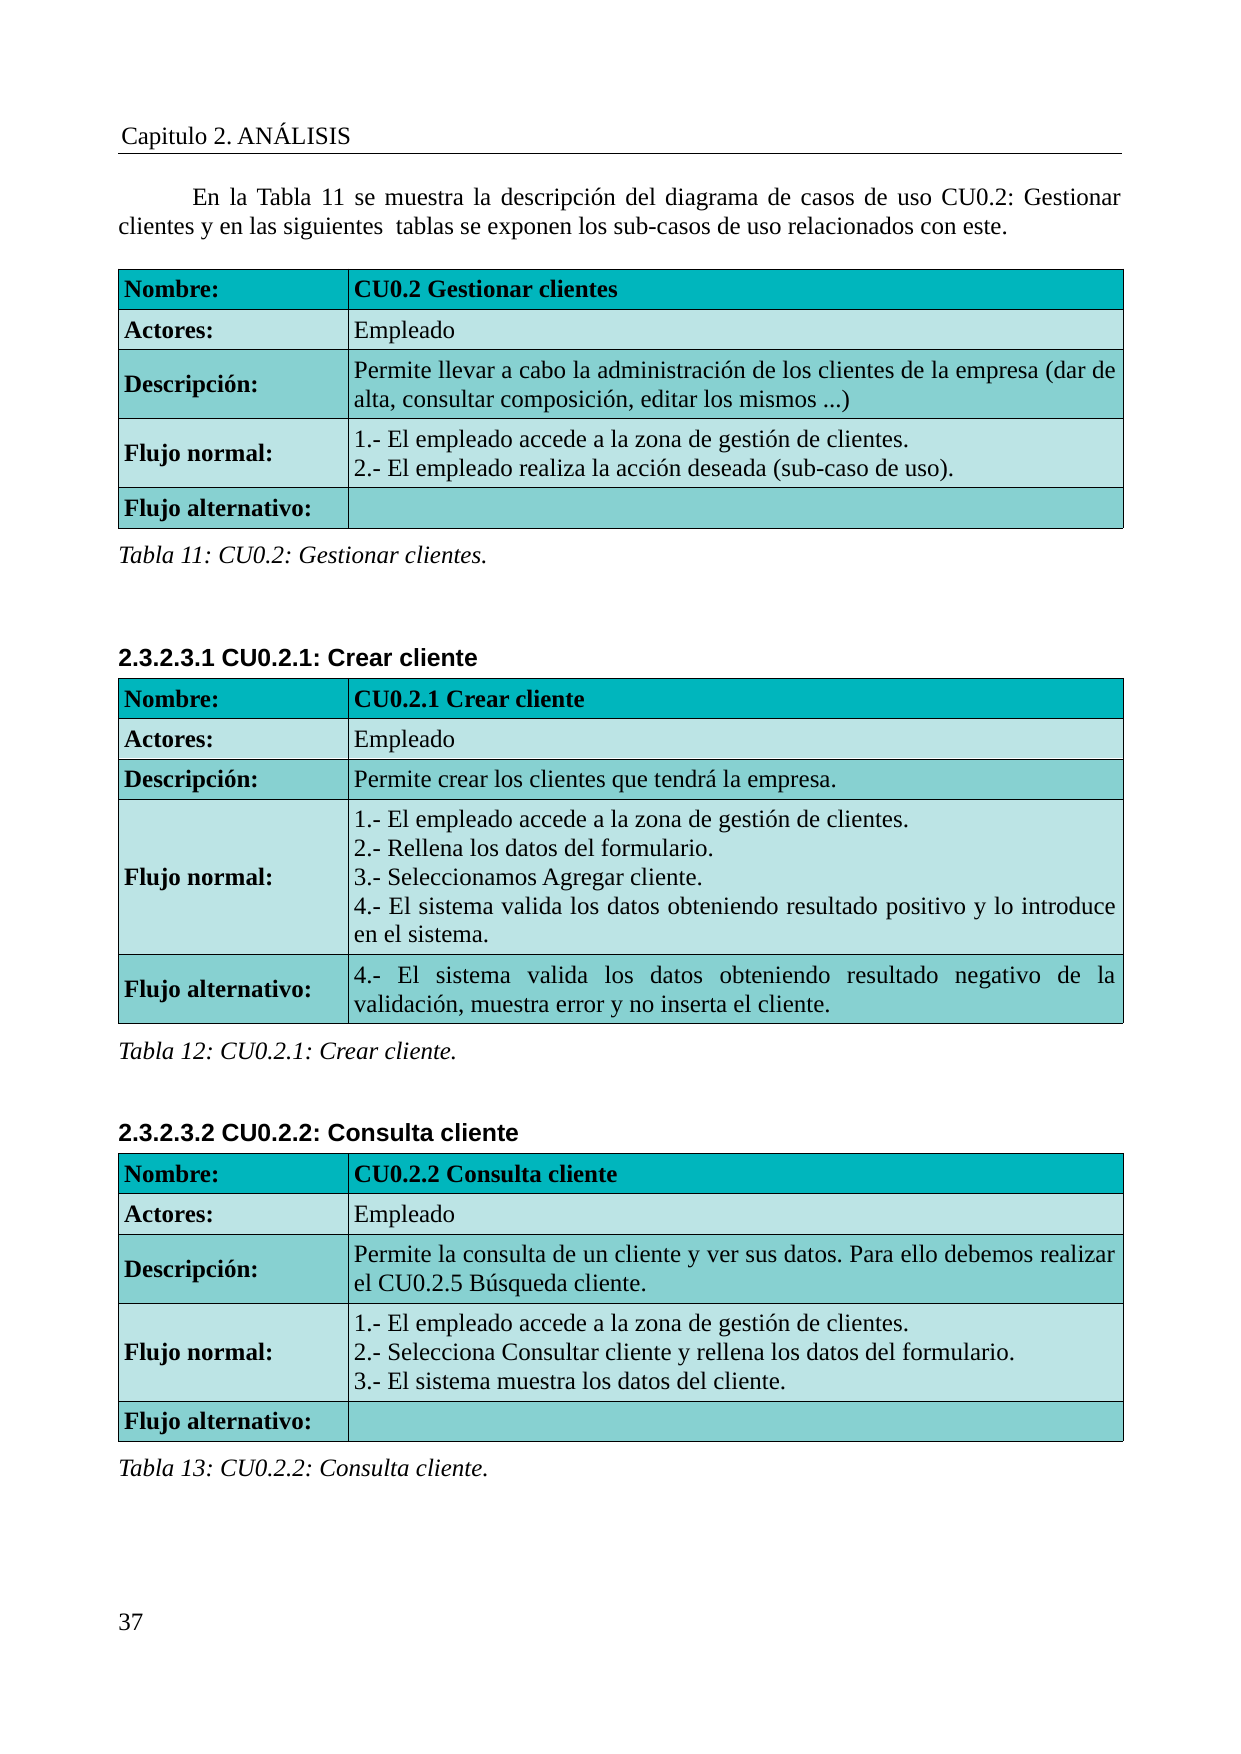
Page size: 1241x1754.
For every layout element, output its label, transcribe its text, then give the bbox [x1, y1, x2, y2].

table_cell Flujo normal: [119, 419, 348, 487]
table_cell Empleado [349, 1194, 1123, 1234]
table_cell 1.- El empleado accede a la zona de gestión de clientes. 2.- Selecciona Consultar cliente y rellena los datos del formulario. 3.- El sistema muestra los datos del cliente. [349, 1304, 1123, 1401]
table_cell Flujo alternativo: [119, 955, 348, 1023]
table_cell Flujo normal: [119, 800, 348, 954]
table_cell Flujo alternativo: [119, 1402, 348, 1441]
table_header CU0.2.2 Consulta cliente [349, 1154, 1123, 1193]
table_cell 4.- El sistema valida los datos obteniendo resultado negativo de la validación, muestra error y no inserta el cliente. [349, 955, 1123, 1023]
table_cell Flujo normal: [119, 1304, 348, 1401]
table_cell Descripción: [119, 760, 348, 799]
subtitle 2.3.2.3.2 CU0.2.2: Consulta cliente [118, 1118, 1122, 1147]
table_cell Empleado [349, 719, 1123, 758]
table_cell Descripción: [119, 1235, 348, 1303]
table_cell Descripción: [119, 350, 348, 418]
table_cell 1.- El empleado accede a la zona de gestión de clientes. 2.- El empleado realiza la acción deseada (sub-caso de uso). [349, 419, 1123, 487]
subtitle 2.3.2.3.1 CU0.2.1: Crear cliente [118, 643, 1122, 672]
table_cell [349, 1402, 1123, 1441]
table_cell Actores: [119, 719, 348, 758]
table_cell Empleado [349, 310, 1123, 349]
text Tabla 12: CU0.2.1: Crear cliente. [118, 1036, 1122, 1064]
table_cell Permite crear los clientes que tendrá la empresa. [349, 760, 1123, 799]
table_cell Actores: [119, 310, 348, 349]
table_header Nombre: [119, 270, 348, 309]
table_cell Actores: [119, 1194, 348, 1234]
table_cell 1.- El empleado accede a la zona de gestión de clientes. 2.- Rellena los datos del formulario. 3.- Seleccionamos Agregar cliente. 4.- El sistema valida los datos obteniendo resultado positivo y lo introduce en el sistema. [349, 800, 1123, 954]
table_header CU0.2 Gestionar clientes [349, 270, 1123, 309]
text Tabla 13: CU0.2.2: Consulta cliente. [118, 1453, 1122, 1482]
table_cell Permite la consulta de un cliente y ver sus datos. Para ello debemos realizar el CU0.2.5 Búsqueda cliente. [349, 1235, 1123, 1303]
table_cell Flujo alternativo: [119, 488, 348, 528]
text Tabla 11: CU0.2: Gestionar clientes. [118, 540, 1122, 569]
text En la Tabla 11 se muestra la descripción del diagrama de casos de uso CU0.2: Gestionar clientes y en las siguientes tablas se exponen los sub-casos de uso relacionados con este. [118, 182, 1122, 240]
table_cell Permite llevar a cabo la administración de los clientes de la empresa (dar de alta, consultar composición, editar los mismos ...) [349, 350, 1123, 418]
table_header Nombre: [119, 679, 348, 718]
table_header Nombre: [119, 1154, 348, 1193]
table_cell [349, 488, 1123, 528]
table_header CU0.2.1 Crear cliente [349, 679, 1123, 718]
